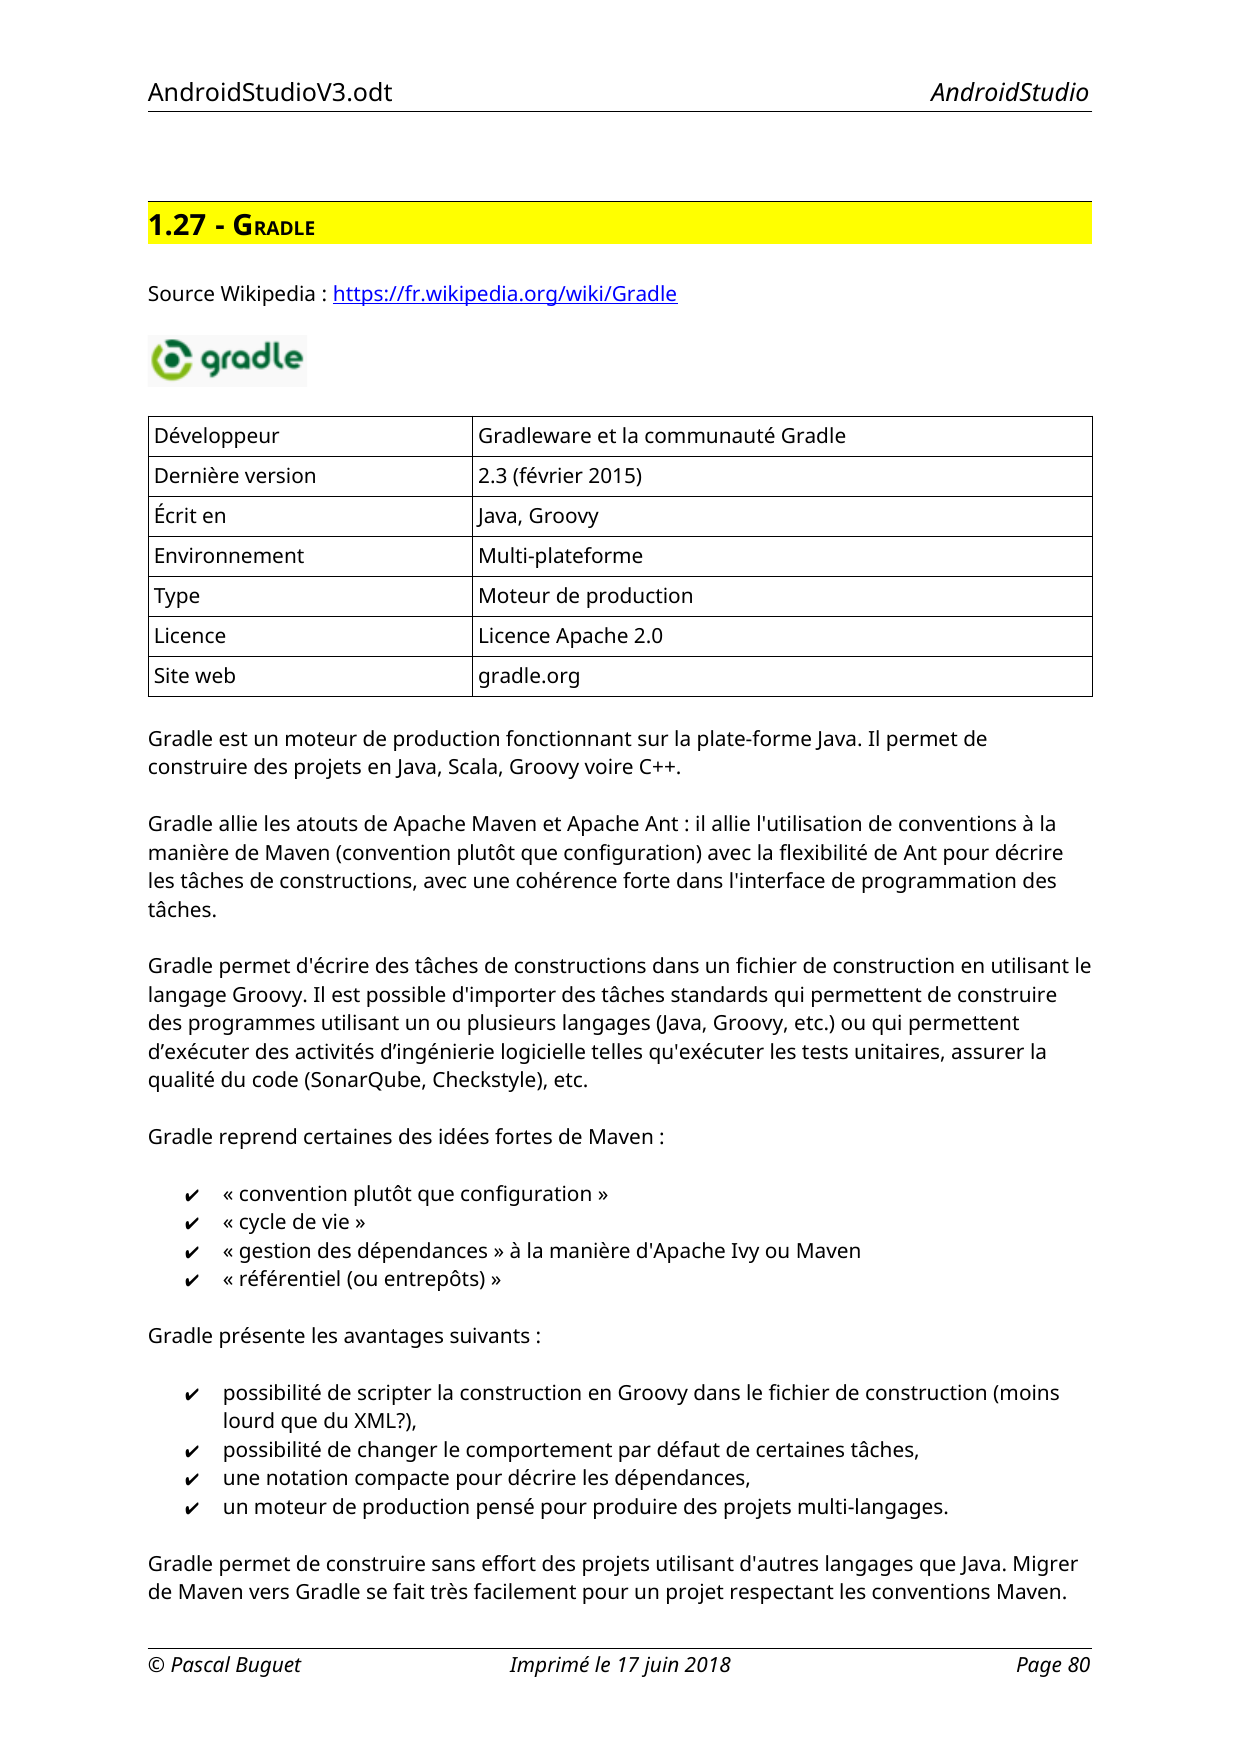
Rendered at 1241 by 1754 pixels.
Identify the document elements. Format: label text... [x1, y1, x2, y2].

text Gradle est un moteur de production fonctionnant sur la plate-forme Java. Il permet de construire des projets en Java, Scala, Groovy voire C++. [148, 724, 1092, 781]
list « référentiel (ou entrepôts) » [185, 1264, 1092, 1293]
table_cell Licence [149, 617, 472, 656]
table_cell Type [149, 577, 472, 616]
table_cell Écrit en [149, 497, 472, 536]
text Gradle reprend certaines des idées fortes de Maven : [148, 1122, 1092, 1151]
table_cell Site web [149, 657, 472, 696]
table_cell Licence Apache 2.0 [473, 617, 1092, 656]
table_cell Java, Groovy [473, 497, 1092, 536]
list possibilité de changer le comportement par défaut de certaines tâches, [185, 1435, 1092, 1463]
table_header Développeur [149, 417, 472, 456]
table_cell Environnement [149, 537, 472, 576]
text Gradle permet d'écrire des tâches de constructions dans un fichier de construction en utilisant le langage Groovy. Il est possible d'importer des tâches standards qui permettent de construire des programmes utilisant un ou plusieurs langages (Java, Groovy, etc.) ou qui permettent d’exécuter des activités d’ingénierie logicielle telles qu'exécuter les tests unitaires, assurer la qualité du code (SonarQube, Checkstyle), etc. [148, 952, 1092, 1094]
table_cell Multi-plateforme [473, 537, 1092, 576]
table_cell 2.3 (février 2015) [473, 457, 1092, 496]
text Gradle permet de construire sans effort des projets utilisant d'autres langages que Java. Migrer de Maven vers Gradle se fait très facilement pour un projet respectant les conventions Maven. [148, 1549, 1092, 1606]
list une notation compacte pour décrire les dépendances, [185, 1463, 1092, 1492]
list « gestion des dépendances » à la manière d'Apache Ivy ou Maven [185, 1236, 1092, 1264]
table_cell Moteur de production [473, 577, 1092, 616]
text Gradle allie les atouts de Apache Maven et Apache Ant : il allie l'utilisation de conventions à la manière de Maven (convention plutôt que configuration) avec la flexibilité de Ant pour décrire les tâches de constructions, avec une cohérence forte dans l'interface de programmation des tâches. [148, 809, 1092, 923]
subtitle - Gradle [148, 202, 1092, 244]
table_header Gradleware et la communauté Gradle [473, 417, 1092, 456]
list un moteur de production pensé pour produire des projets multi-langages. [185, 1492, 1092, 1520]
table_cell Dernière version [149, 457, 472, 496]
picture [147, 335, 308, 387]
text Source Wikipedia : https://fr.wikipedia.org/wiki/Gradle [148, 279, 1092, 307]
list « cycle de vie » [185, 1207, 1092, 1236]
text Gradle présente les avantages suivants : [148, 1321, 1092, 1350]
list « convention plutôt que configuration » [185, 1179, 1092, 1207]
list possibilité de scripter la construction en Groovy dans le fichier de construction (moins lourd que du XML?), [185, 1378, 1092, 1435]
table_cell gradle.org [473, 657, 1092, 696]
